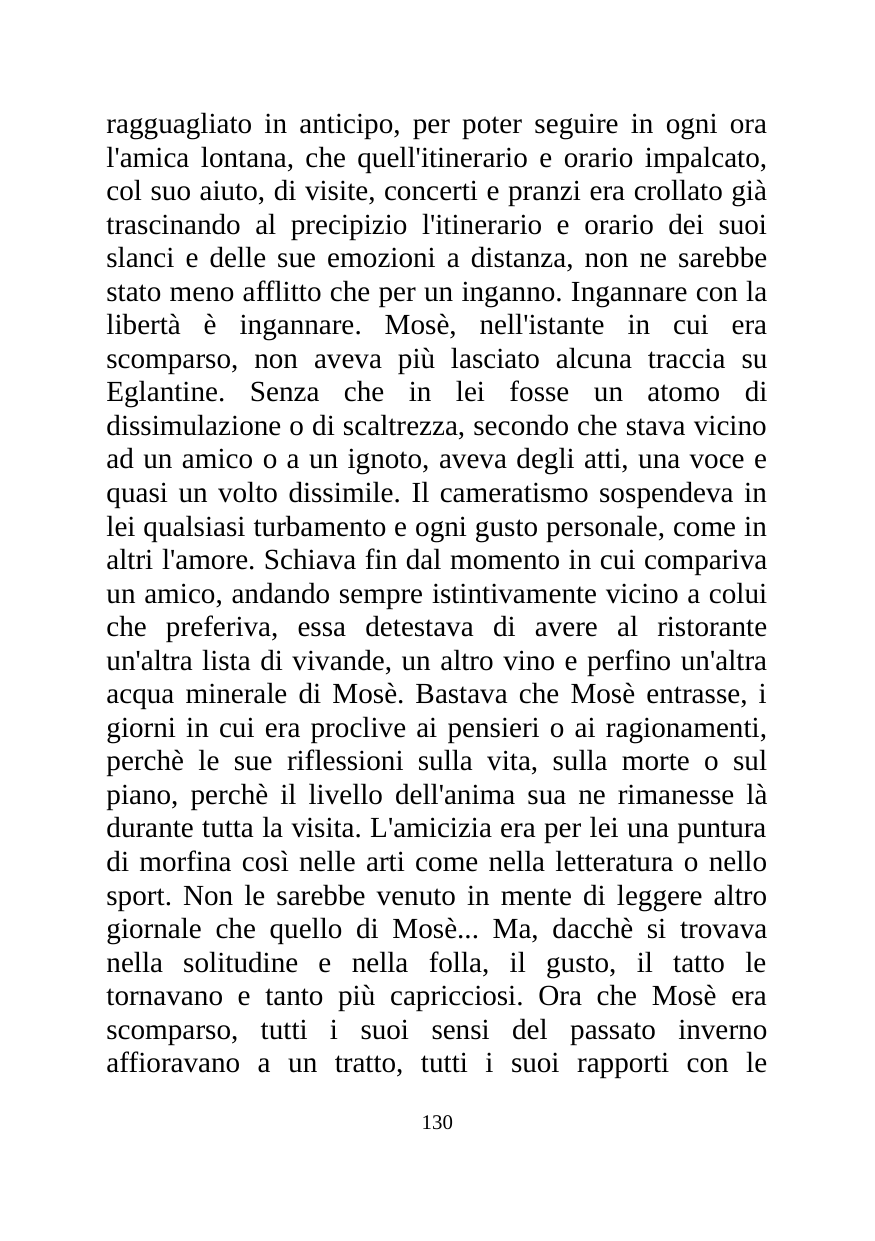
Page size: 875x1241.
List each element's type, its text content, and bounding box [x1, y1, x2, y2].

text ragguagliato in anticipo, per poter seguire in ogni ora l'amica lontana, che quell'itinerario e orario impalcato, col suo aiuto, di visite, concerti e pranzi era crollato già trascinando al precipizio l'itinerario e orario dei suoi slanci e delle sue emozioni a distanza, non ne sarebbe stato meno afflitto che per un inganno. Ingannare con la libertà è ingannare. Mosè, nell'istante in cui era scomparso, non aveva più lasciato alcuna traccia su Eglantine. Senza che in lei fosse un atomo di dissimulazione o di scaltrezza, secondo che stava vicino ad un amico o a un ignoto, aveva degli atti, una voce e quasi un volto dissimile. Il cameratismo sospendeva in lei qualsiasi turbamento e ogni gusto personale, come in altri l'amore. Schiava fin dal momento in cui compariva un amico, andando sempre istintivamente vicino a colui che preferiva, essa detestava di avere al ristorante un'altra lista di vivande, un altro vino e perfino un'altra acqua minerale di Mosè. Bastava che Mosè entrasse, i giorni in cui era proclive ai pensieri o ai ragionamenti, perchè le sue riflessioni sulla vita, sulla morte o sul piano, perchè il livello dell'anima sua ne rimanesse là durante tutta la visita. L'amicizia era per lei una puntura di morfina così nelle arti come nella letteratura o nello sport. Non le sarebbe venuto in mente di leggere altro giornale che quello di Mosè... Ma, dacchè si trovava nella solitudine e nella folla, il gusto, il tatto le tornavano e tanto più capricciosi. Ora che Mosè era scomparso, tutti i suoi sensi del passato inverno affioravano a un tratto, tutti i suoi rapporti con le [106, 106, 768, 1079]
